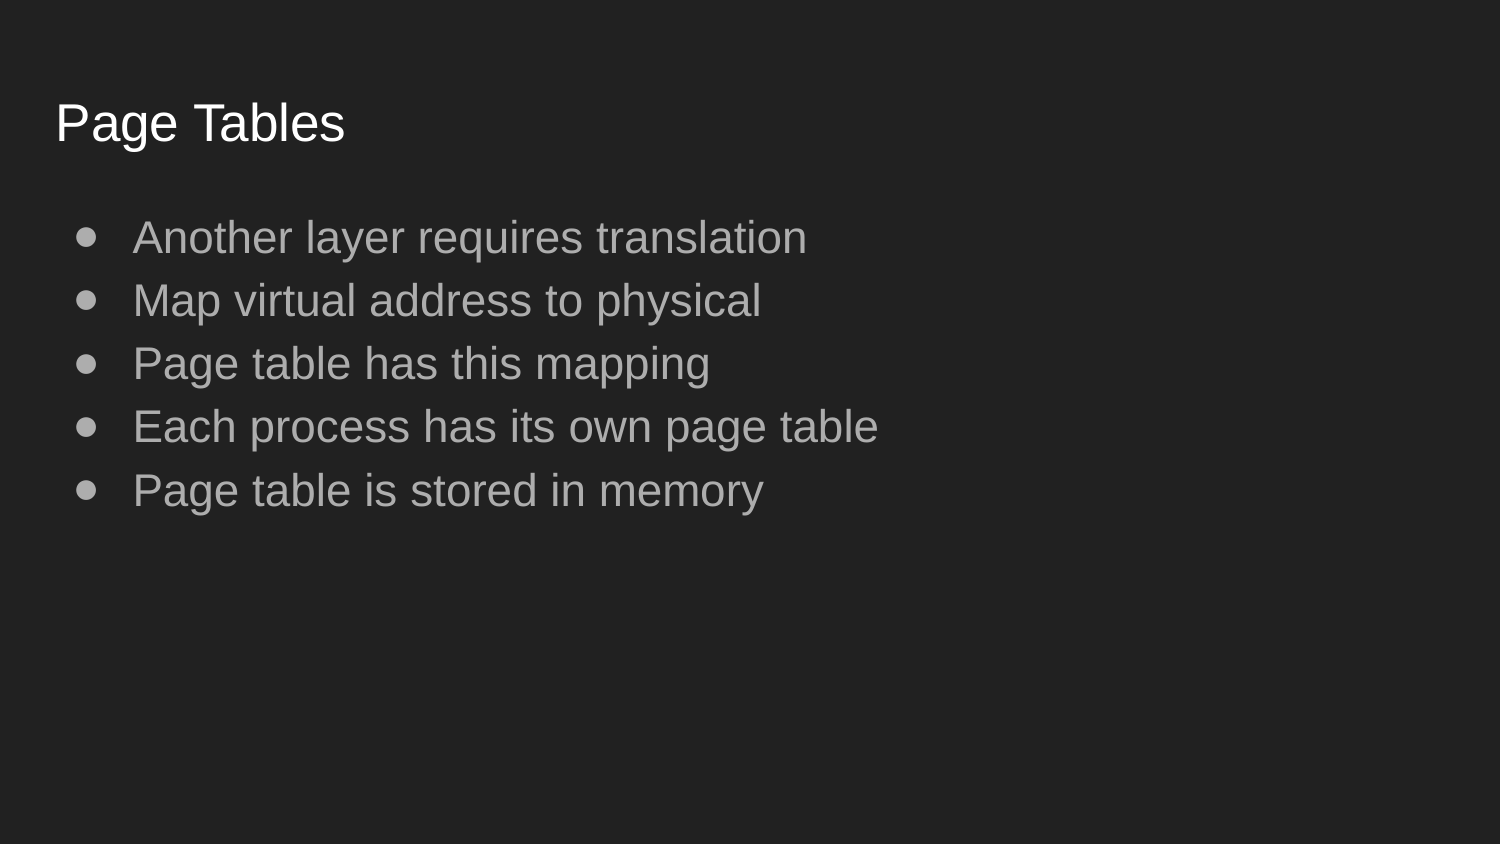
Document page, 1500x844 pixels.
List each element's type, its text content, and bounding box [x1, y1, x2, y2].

list Another layer requires translation Map virtual address to physical Page table has this mapping Each process has its own page table Page table is stored in memory [42, 184, 1276, 618]
title Page Tables [40, 72, 920, 167]
